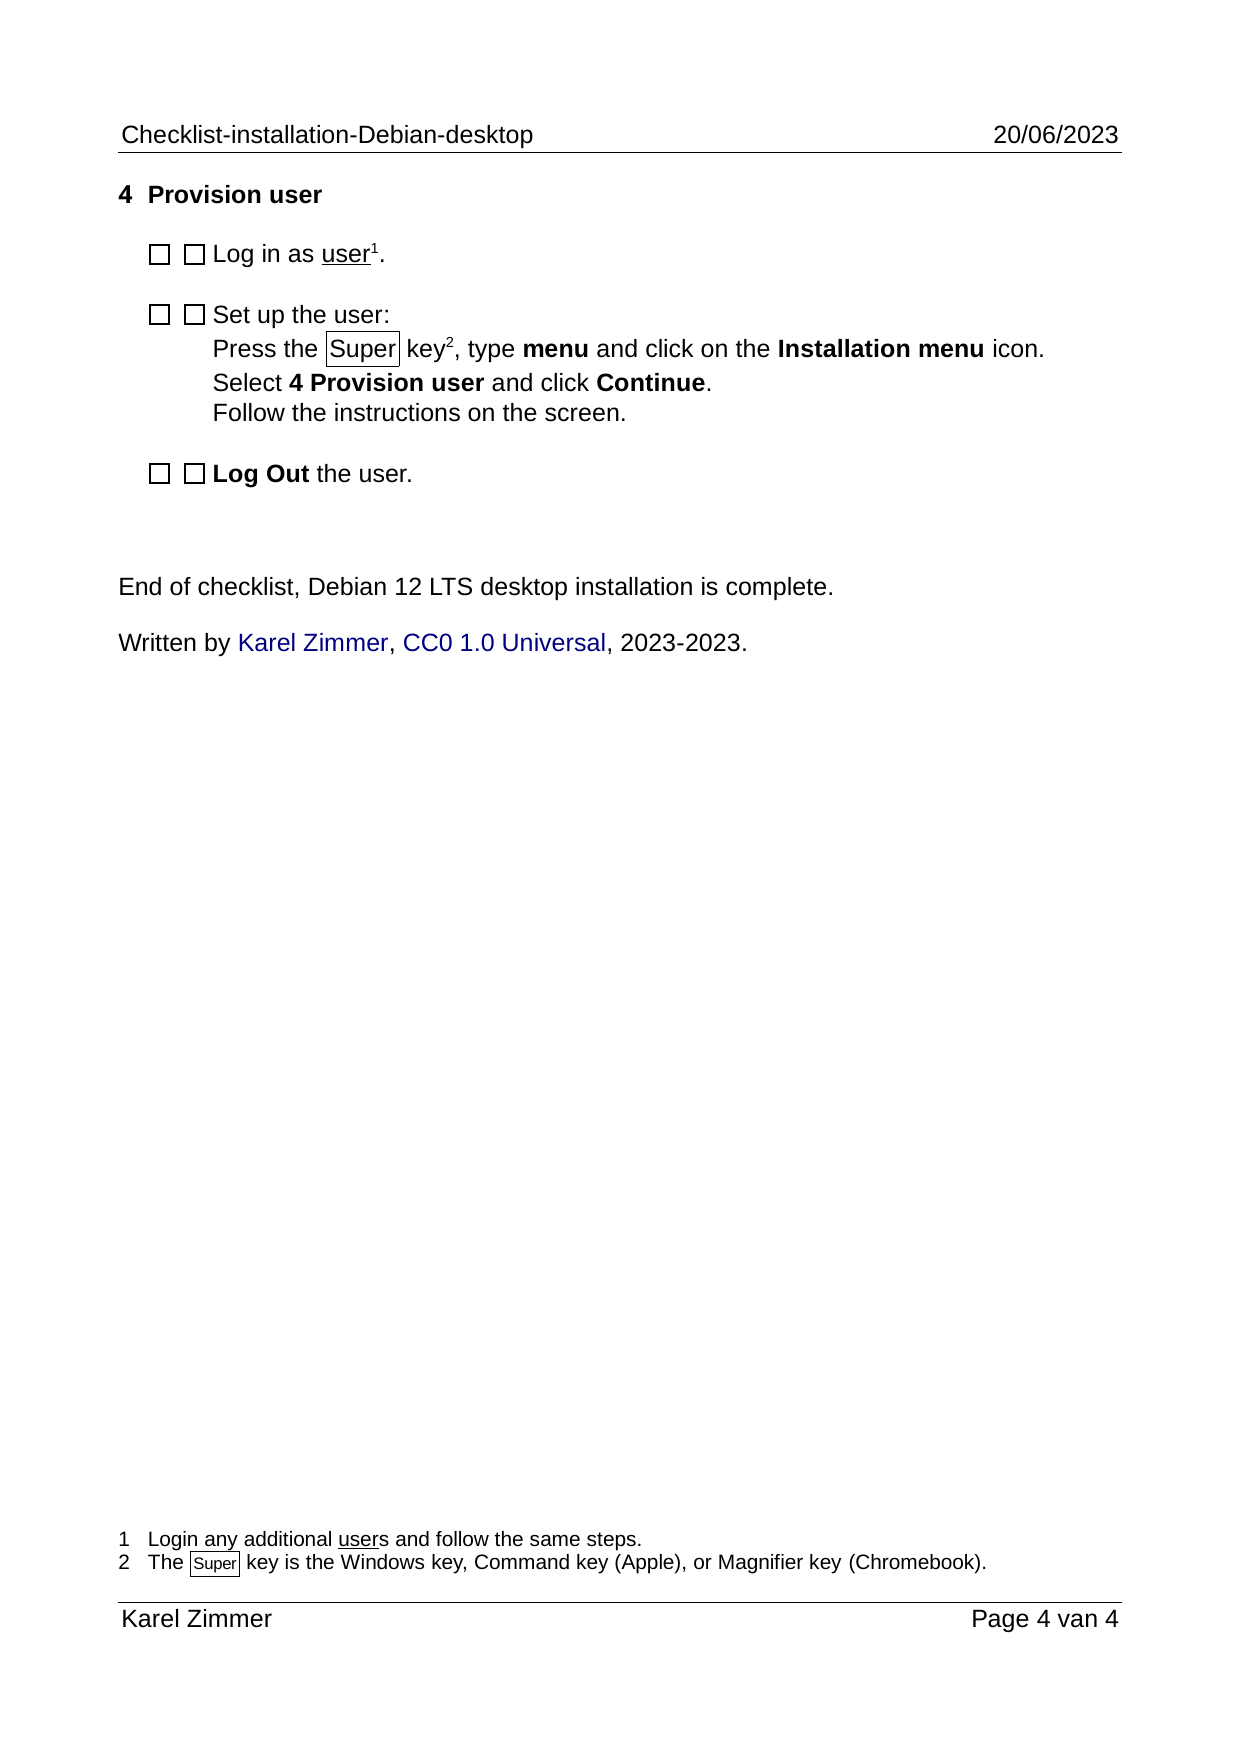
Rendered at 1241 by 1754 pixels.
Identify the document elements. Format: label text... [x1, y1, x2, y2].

table_cell [176, 368, 211, 398]
table_cell [176, 300, 211, 330]
table_header [176, 239, 211, 269]
table_cell [141, 330, 176, 367]
table_cell [141, 300, 176, 330]
table_cell Log Out the user. [211, 458, 1122, 489]
table_cell [141, 368, 176, 398]
text Written by Karel Zimmer, CC0 1.0 Universal, 2023-2023. [118, 629, 1122, 657]
table_cell [141, 428, 176, 458]
table_cell Press the Super key, type menu and click on the Installation menu icon. [211, 330, 1122, 367]
table_cell [176, 428, 211, 458]
table_cell [211, 269, 1122, 300]
table_header Log in as USER. [211, 239, 1122, 269]
table_cell Set up the user: [211, 300, 1122, 330]
table_cell [176, 330, 211, 367]
table_cell Select 4 Provision user and click Continue. [211, 368, 1122, 398]
list Provision user [118, 177, 1122, 211]
table_cell [176, 269, 211, 300]
table_cell [141, 458, 176, 489]
table_cell [141, 269, 176, 300]
table_cell [141, 398, 176, 428]
table_cell [176, 458, 211, 489]
table_cell Follow the instructions on the screen. [211, 398, 1122, 428]
table_cell [176, 398, 211, 428]
table_cell [211, 428, 1122, 458]
text End of checklist, Debian 12 LTS desktop installation is complete. [118, 573, 1122, 601]
table_header [141, 239, 176, 269]
